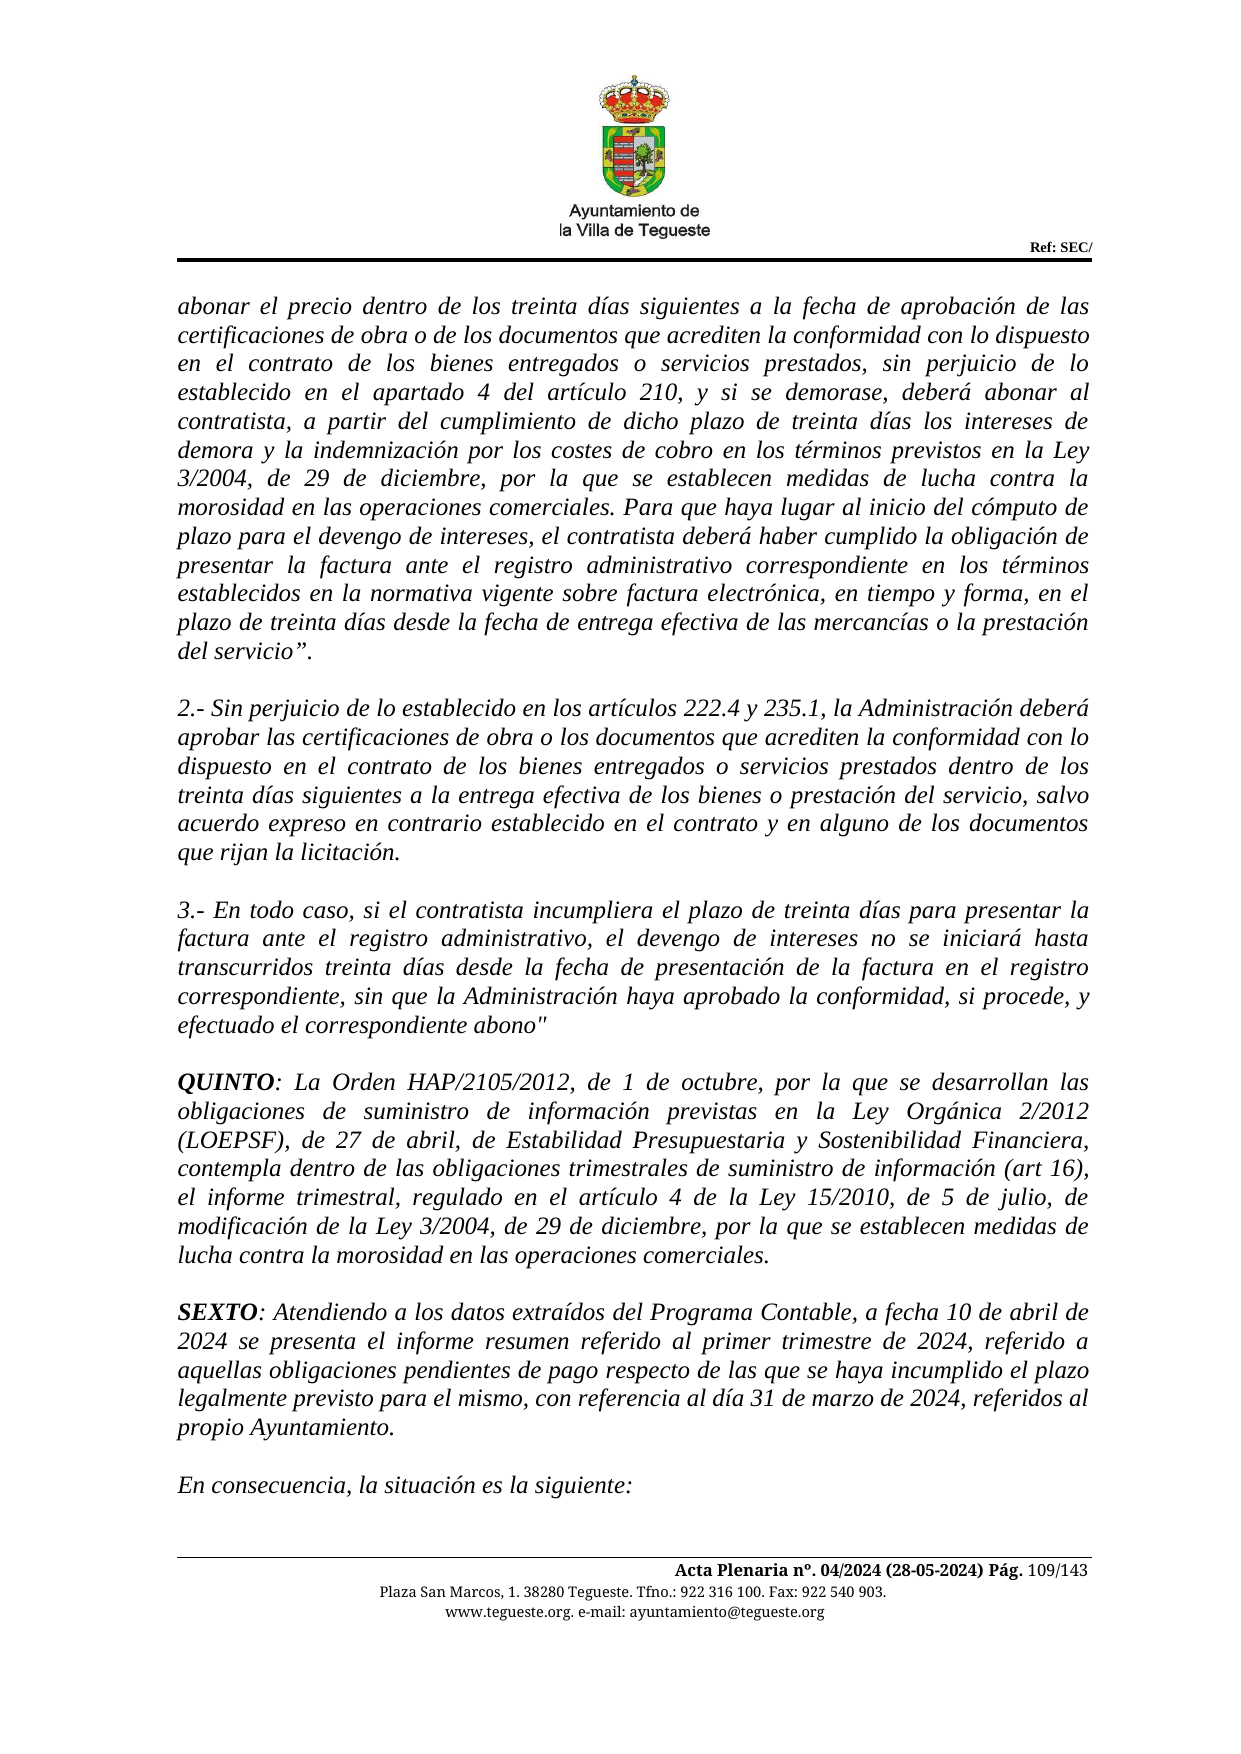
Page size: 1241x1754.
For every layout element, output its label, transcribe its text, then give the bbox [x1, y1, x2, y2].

text SEXTO: Atendiendo a los datos extraídos del Programa Contable, a fecha 10 de abril de 2024 se presenta el informe resumen referido al primer trimestre de 2024, referido a aquellas obligaciones pendientes de pago respecto de las que se haya incumplido el plazo legalmente previsto para el mismo, con referencia al día 31 de marzo de 2024, referidos al propio Ayuntamiento. [177, 1297, 1092, 1441]
text abonar el precio dentro de los treinta días siguientes a la fecha de aprobación de las certificaciones de obra o de los documentos que acrediten la conformidad con lo dispuesto en el contrato de los bienes entregados o servicios prestados, sin perjuicio de lo establecido en el apartado 4 del artículo 210, y si se demorase, deberá abonar al contratista, a partir del cumplimiento de dicho plazo de treinta días los intereses de demora y la indemnización por los costes de cobro en los términos previstos en la Ley 3/2004, de 29 de diciembre, por la que se establecen medidas de lucha contra la morosidad en las operaciones comerciales. Para que haya lugar al inicio del cómputo de plazo para el devengo de intereses, el contratista deberá haber cumplido la obligación de presentar la factura ante el registro administrativo correspondiente en los términos establecidos en la normativa vigente sobre factura electrónica, en tiempo y forma, en el plazo de treinta días desde la fecha de entrega efectiva de las mercancías o la prestación del servicio”. [177, 291, 1092, 665]
text 2.- Sin perjuicio de lo establecido en los artículos 222.4 y 235.1, la Administración deberá aprobar las certificaciones de obra o los documentos que acrediten la conformidad con lo dispuesto en el contrato de los bienes entregados o servicios prestados dentro de los treinta días siguientes a la entrega efectiva de los bienes o prestación del servicio, salvo acuerdo expreso en contrario establecido en el contrato y en alguno de los documentos que rijan la licitación. [177, 693, 1092, 866]
text 3.- En todo caso, si el contratista incumpliera el plazo de treinta días para presentar la factura ante el registro administrativo, el devengo de intereses no se iniciará hasta transcurridos treinta días desde la fecha de presentación de la factura en el registro correspondiente, sin que la Administración haya aprobado la conformidad, si procede, y efectuado el correspondiente abono" [177, 895, 1092, 1038]
text En consecuencia, la situación es la siguiente: [177, 1470, 1092, 1498]
text QUINTO: La Orden HAP/2105/2012, de 1 de octubre, por la que se desarrollan las obligaciones de suministro de información previstas en la Ley Orgánica 2/2012 (LOEPSF), de 27 de abril, de Estabilidad Presupuestaria y Sostenibilidad Financiera, contempla dentro de las obligaciones trimestrales de suministro de información (art 16), el informe trimestral, regulado en el artículo 4 de la Ley 15/2010, de 5 de julio, de modificación de la Ley 3/2004, de 29 de diciembre, por la que se establecen medidas de lucha contra la morosidad en las operaciones comerciales. [177, 1067, 1092, 1268]
